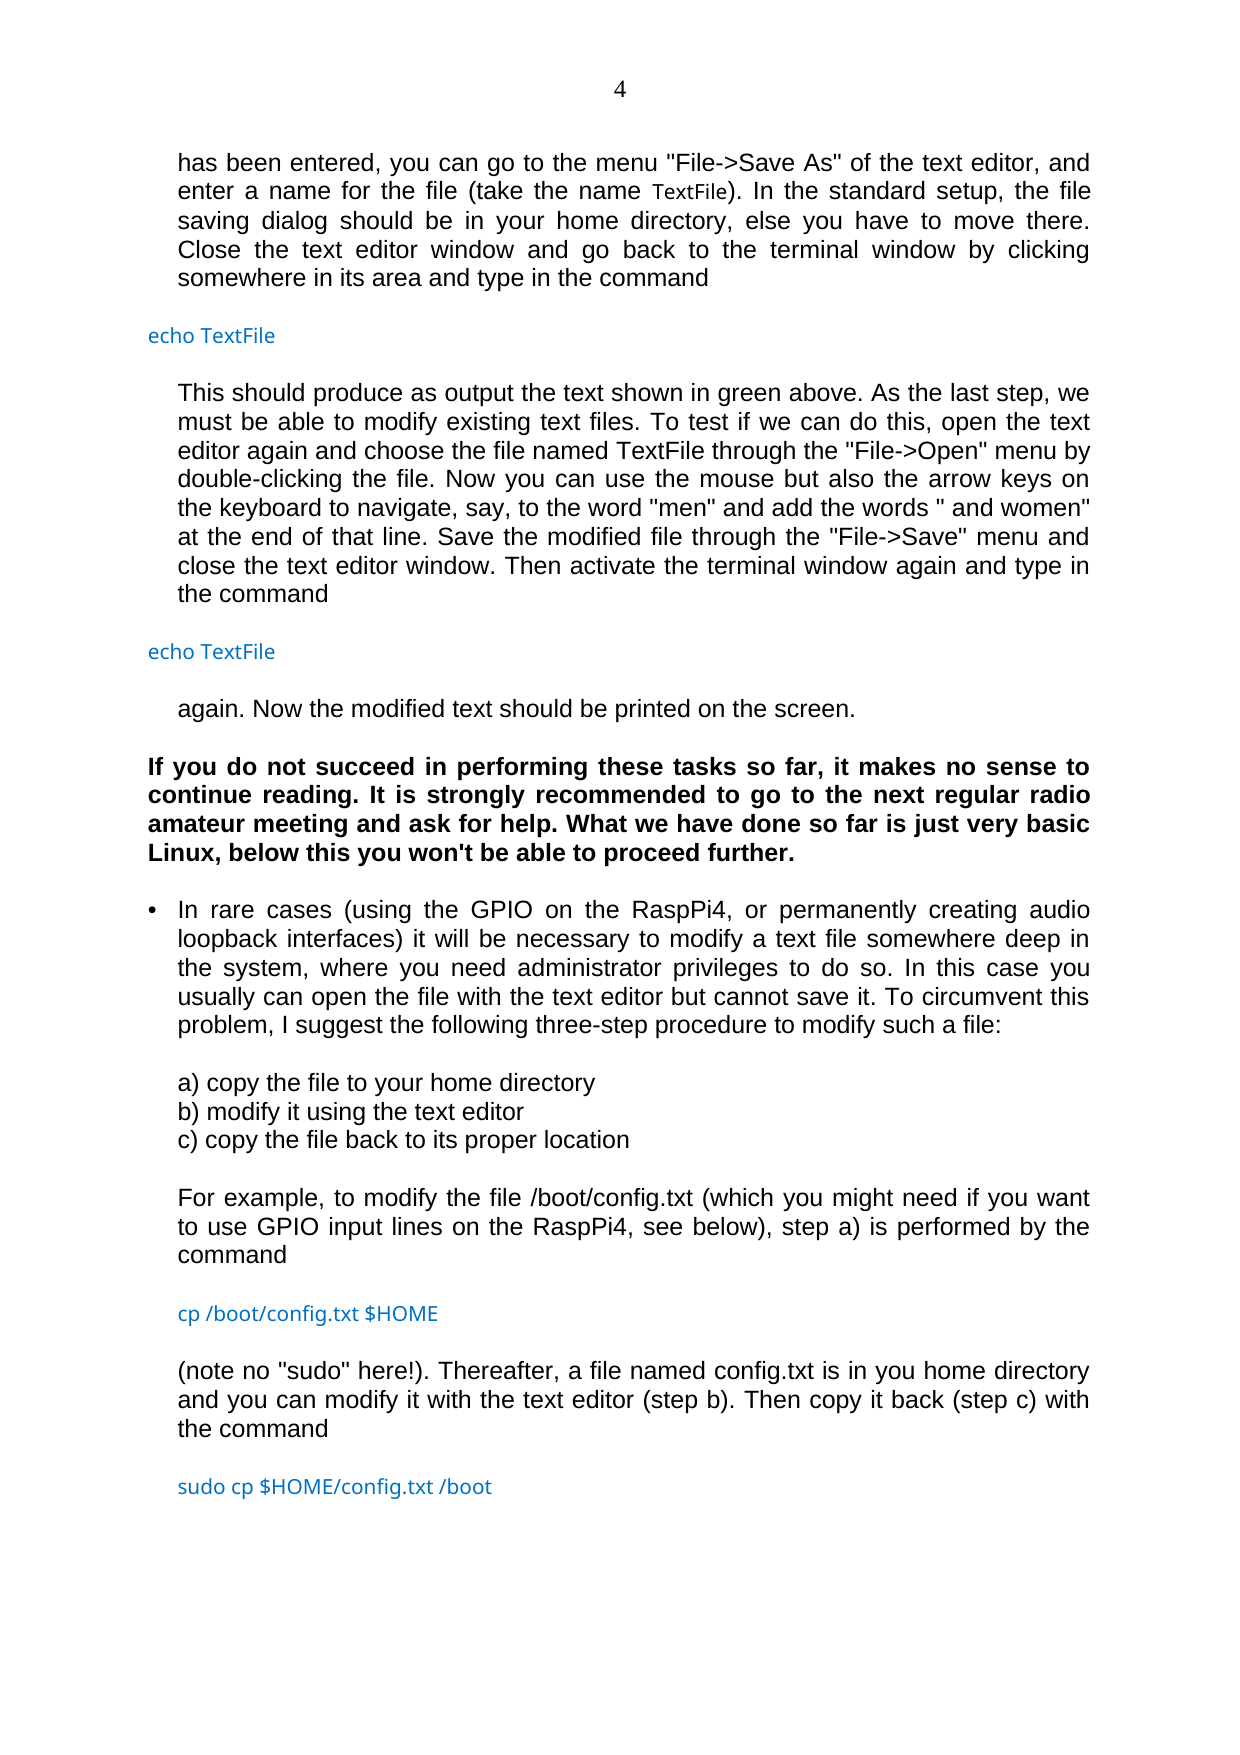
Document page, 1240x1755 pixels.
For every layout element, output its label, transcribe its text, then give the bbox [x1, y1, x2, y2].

text If you do not succeed in performing these tasks so far, it makes no sense to continue reading. It is strongly recommended to go to the next regular radio amateur meeting and ask for help. What we have done so far is just very basic Linux, below this you won't be able to proceed further. [148, 752, 1092, 867]
text has been entered, you can go to the menu "File->Save As" of the text editor, and enter a name for the file (take the name TextFile). In the standard setup, the file saving dialog should be in your home directory, else you have to move there. Close the text editor window and go back to the terminal window by clicking somewhere in its area and type in the command [148, 148, 1092, 292]
text cp /boot/config.txt $HOME [148, 1298, 1092, 1327]
text This should produce as output the text shown in green above. As the last step, we must be able to modify existing text files. To test if we can do this, open the text editor again and choose the file named TextFile through the "File->Open" menu by double-clicking the file. Now you can use the mouse but also the arrow keys on the keyboard to navigate, say, to the word "men" and add the words " and women" at the end of that line. Save the modified file through the "File->Save" menu and close the text editor window. Then activate the terminal window again and type in the command [148, 378, 1092, 608]
text again. Now the modified text should be printed on the screen. [148, 694, 1092, 723]
text sudo cp $HOME/config.txt /boot [148, 1471, 1092, 1501]
text echo TextFile [148, 321, 1092, 349]
text • In rare cases (using the GPIO on the RaspPi4, or permanently creating audio loopback interfaces) it will be necessary to modify a text file somewhere deep in the system, where you need administrator privileges to do so. In this case you usually can open the file with the text editor but cannot save it. To circumvent this problem, I suggest the following three-step procedure to modify such a file: [148, 895, 1092, 1039]
text c) copy the file back to its proper location [148, 1125, 1092, 1154]
text b) modify it using the text editor [148, 1097, 1092, 1125]
text (note no "sudo" here!). Thereafter, a file named config.txt is in you home directory and you can modify it with the text editor (step b). Then copy it back (step c) with the command [148, 1356, 1092, 1442]
text echo TextFile [148, 637, 1092, 665]
text For example, to modify the file /boot/config.txt (which you might need if you want to use GPIO input lines on the RaspPi4, see below), step a) is performed by the command [148, 1183, 1092, 1269]
text a) copy the file to your home directory [148, 1068, 1092, 1097]
